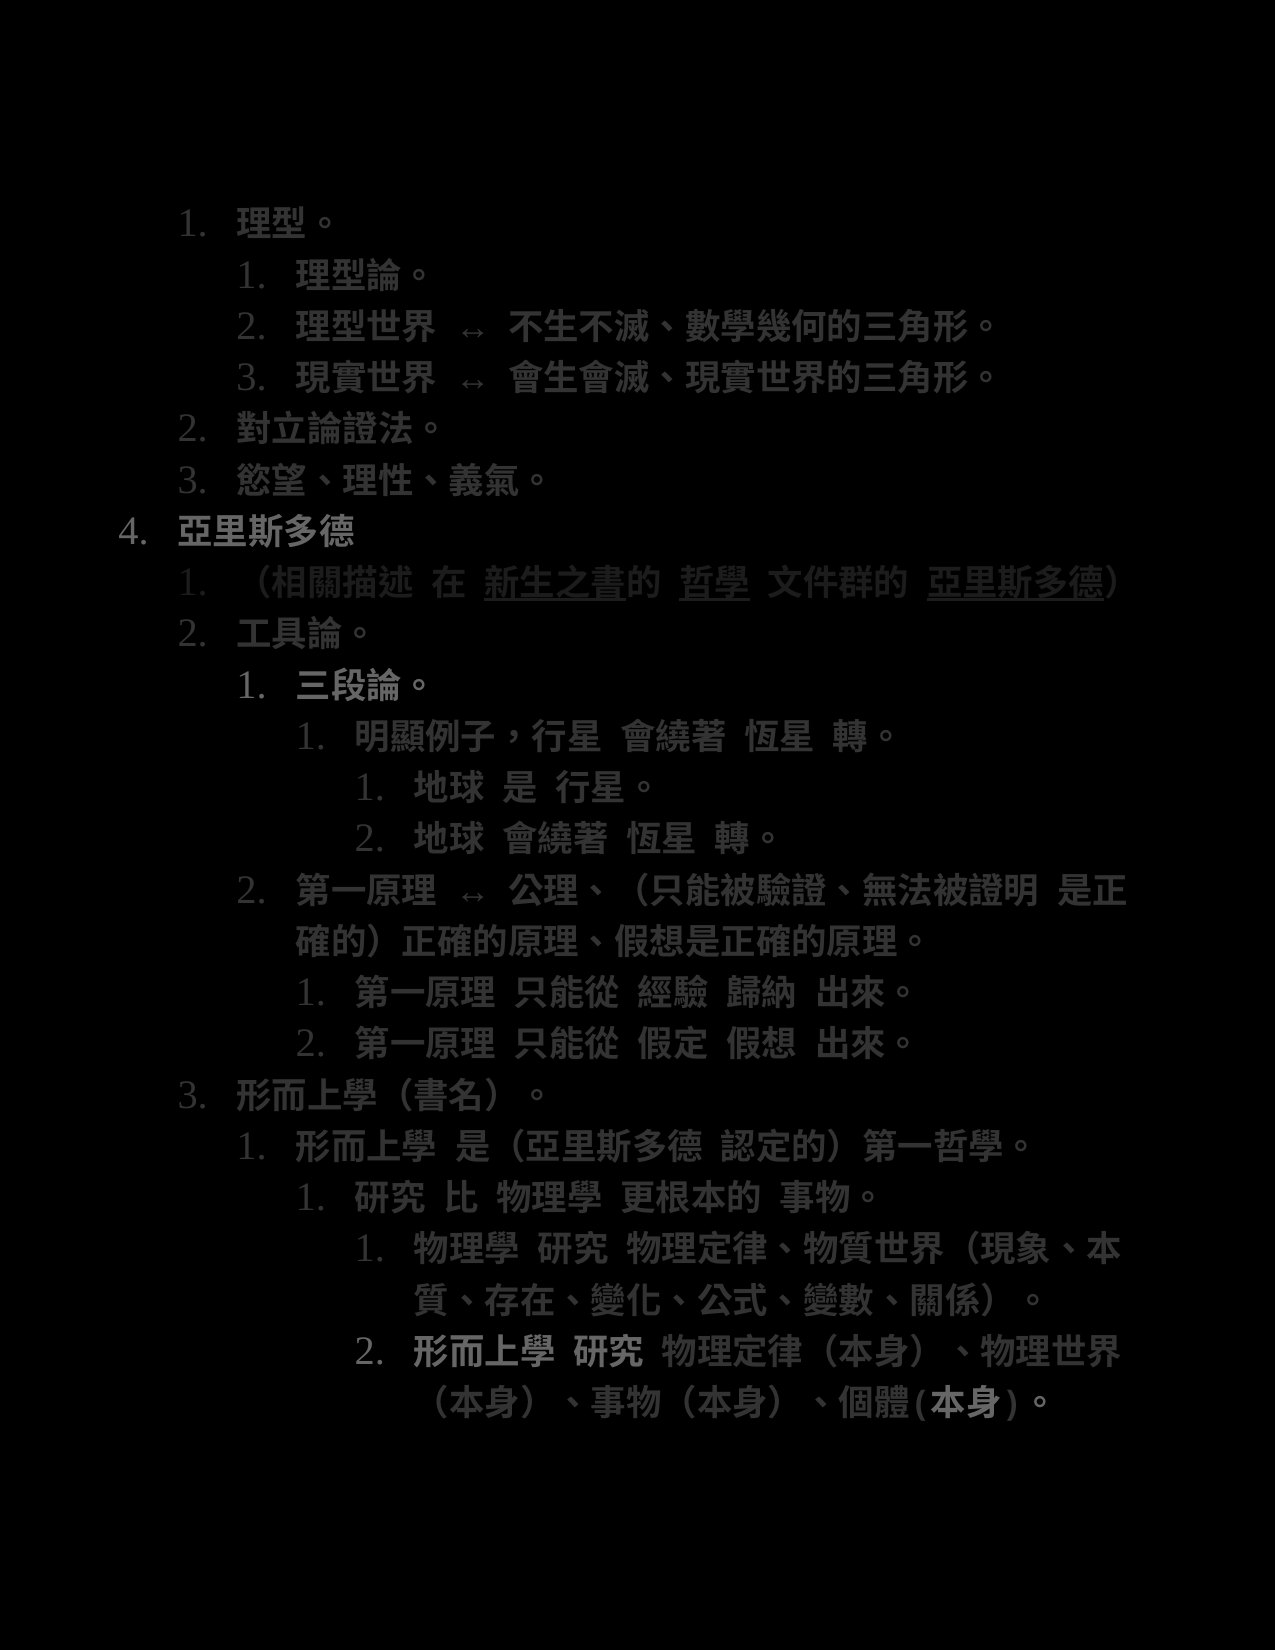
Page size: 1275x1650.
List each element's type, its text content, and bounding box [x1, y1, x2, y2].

list 第一原理 ↔ 公理、（只能被驗證、無法被證明 是正確的）正確的原理、假想是正確的原理。 [236, 862, 1157, 964]
list 慾望、理性、義氣。 [177, 452, 1157, 503]
list 對立論證法。 [177, 401, 1157, 452]
list 理型。 [177, 196, 1157, 247]
list 形而上學 是（亞里斯多德 認定的）第一哲學。 [236, 1118, 1157, 1169]
list 理型世界 ↔ 不生不滅、數學幾何的三角形。 [236, 298, 1157, 349]
list 工具論。 [177, 606, 1157, 657]
list （相關描述 在 新生之書的 哲學 文件群的 亞里斯多德） [177, 554, 1157, 606]
list 地球 會繞著 恆星 轉。 [354, 811, 1157, 862]
list 理型論。 [236, 247, 1157, 298]
list 研究 比 物理學 更根本的 事物。 [295, 1169, 1157, 1221]
list 亞里斯多德 [118, 503, 1157, 554]
list 現實世界 ↔ 會生會滅、現實世界的三角形。 [236, 349, 1157, 401]
list 地球 是 行星。 [354, 759, 1157, 811]
list 形而上學 研究 物理定律（本身）、物理世界（本身）、事物（本身）、個體(本身)。 [354, 1323, 1157, 1426]
list 第一原理 只能從 經驗 歸納 出來。 [295, 964, 1157, 1016]
list 物理學 研究 物理定律、物質世界（現象、本質、存在、變化、公式、變數、關係）。 [354, 1221, 1157, 1323]
list 明顯例子，行星 會繞著 恆星 轉。 [295, 708, 1157, 759]
list 三段論。 [236, 657, 1157, 708]
list 形而上學（書名）。 [177, 1067, 1157, 1118]
list 第一原理 只能從 假定 假想 出來。 [295, 1016, 1157, 1067]
